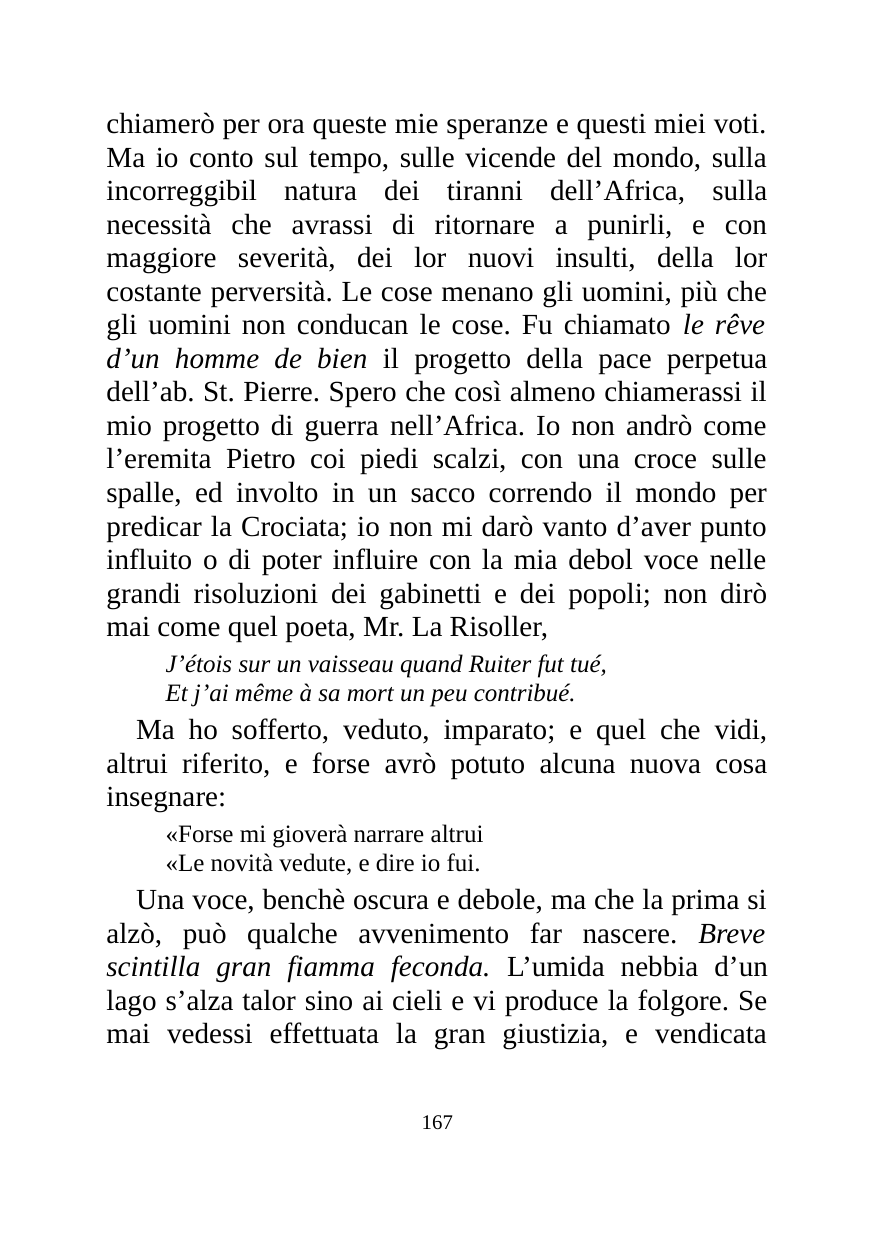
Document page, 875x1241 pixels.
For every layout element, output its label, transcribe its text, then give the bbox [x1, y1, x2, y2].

text chiamerò per ora queste mie speranze e questi miei voti. Ma io conto sul tempo, sulle vicende del mondo, sulla incorreggibil natura dei tiranni dell’Africa, sulla necessità che avrassi di ritornare a punirli, e con maggiore severità, dei lor nuovi insulti, della lor costante perversità. Le cose menano gli uomini, più che gli uomini non conducan le cose. Fu chiamato le rêve d’un homme de bien il progetto della pace perpetua dell’ab. St. Pierre. Spero che così almeno chiamerassi il mio progetto di guerra nell’Africa. Io non andrò come l’eremita Pietro coi piedi scalzi, con una croce sulle spalle, ed involto in un sacco correndo il mondo per predicar la Crociata; io non mi darò vanto d’aver punto influito o di poter influire con la mia debol voce nelle grandi risoluzioni dei gabinetti e dei popoli; non dirò mai come quel poeta, Mr. La Risoller, [106, 106, 768, 643]
text Una voce, benchè oscura e debole, ma che la prima si alzò, può qualche avvenimento far nascere. Breve scintilla gran fiamma feconda. L’umida nebbia d’un lago s’alza talor sino ai cieli e vi produce la folgore. Se mai vedessi effettuata la gran giustizia, e vendicata [106, 882, 768, 1050]
text J’étois sur un vaisseau quand Ruiter fut tué, Et j’ai même à sa mort un peu contribué. [165, 649, 768, 706]
text Ma ho sofferto, veduto, imparato; e quel che vidi, altrui riferito, e forse avrò potuto alcuna nuova cosa insegnare: [106, 712, 768, 813]
text «Forse mi gioverà narrare altrui «Le novità vedute, e dire io fui. [165, 819, 768, 876]
